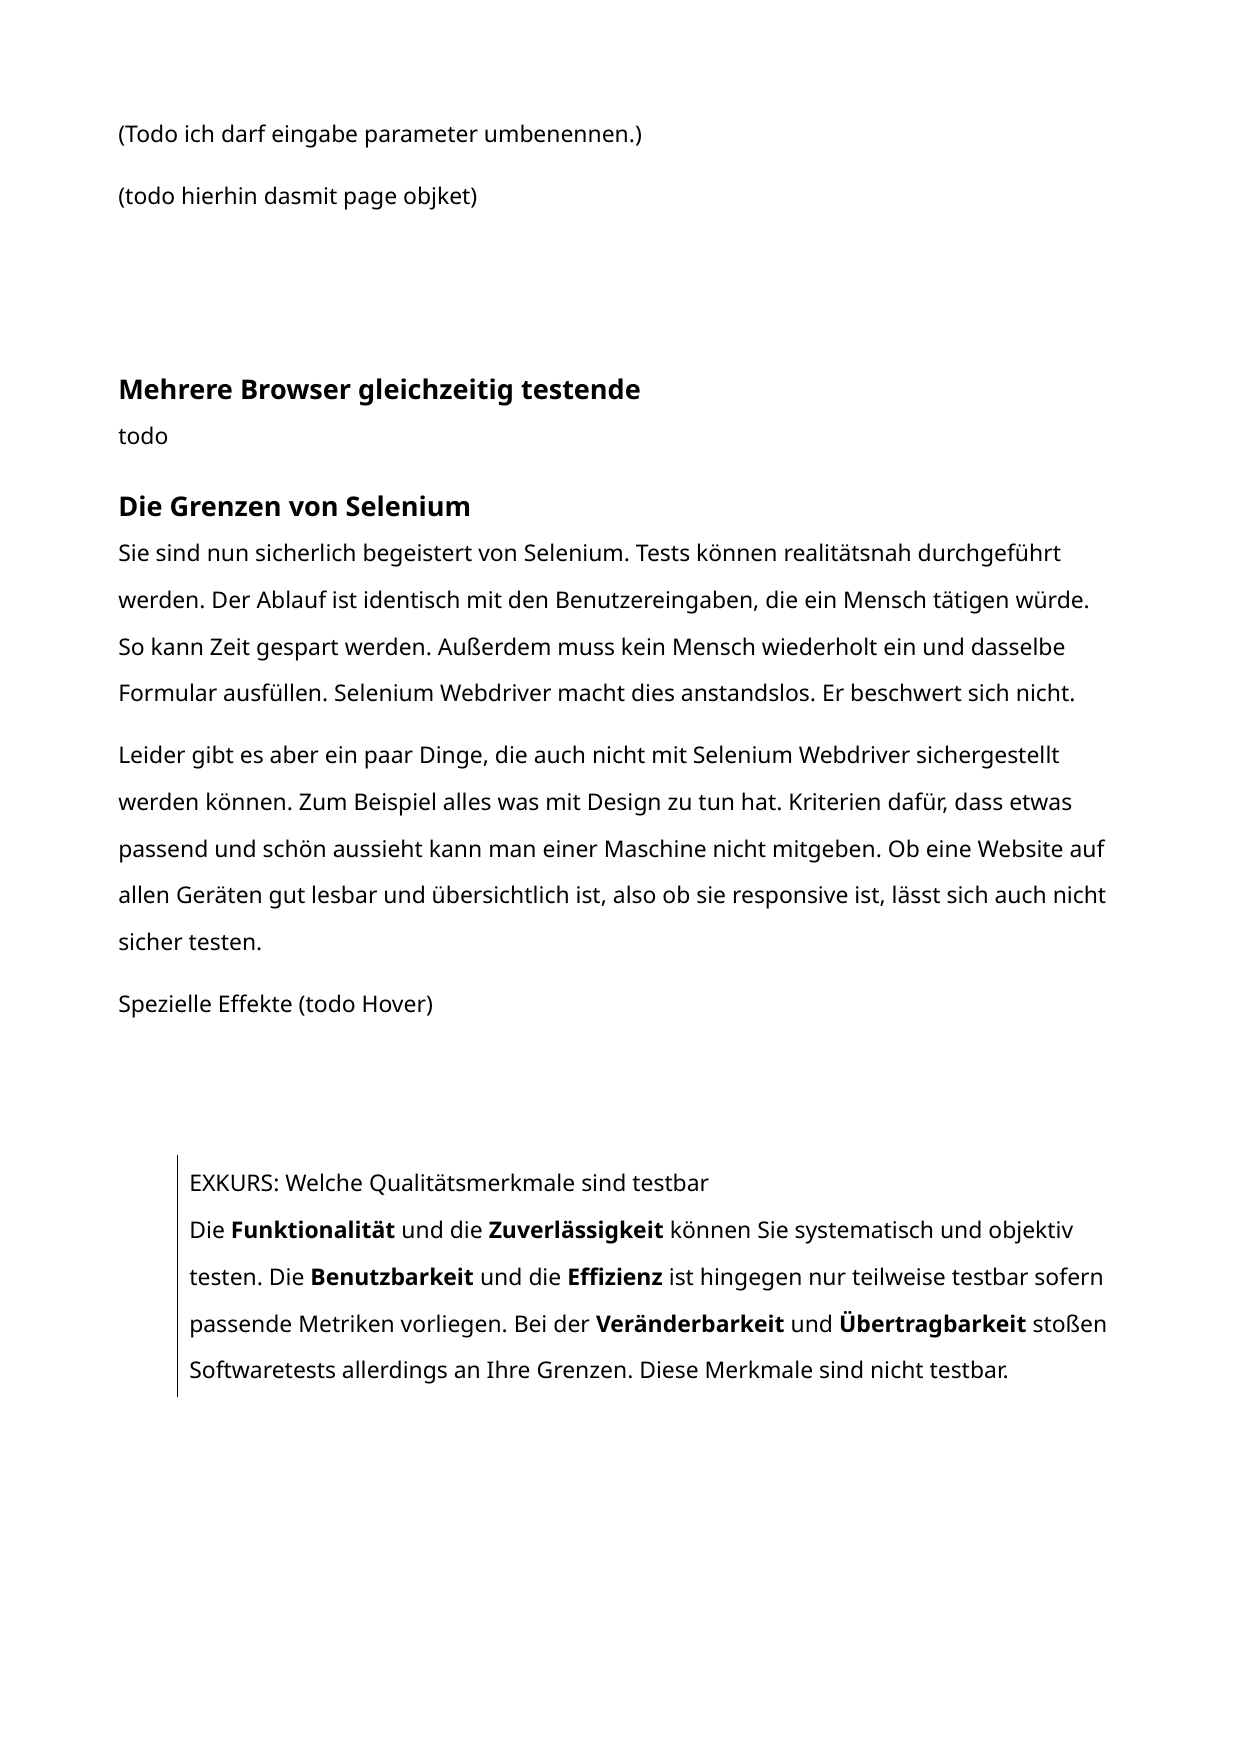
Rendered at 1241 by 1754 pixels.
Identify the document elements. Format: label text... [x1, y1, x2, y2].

text (Todo ich darf eingabe parameter umbenennen.) [118, 118, 1122, 149]
text Leider gibt es aber ein paar Dinge, die auch nicht mit Selenium Webdriver sichergestellt werden können. Zum Beispiel alles was mit Design zu tun hat. Kriterien dafür, dass etwas passend und schön aussieht kann man einer Maschine nicht mitgeben. Ob eine Website auf allen Geräten gut lesbar und übersichtlich ist, also ob sie responsive ist, lässt sich auch nicht sicher testen. [118, 739, 1122, 957]
text todo [118, 419, 1122, 451]
text Sie sind nun sicherlich begeistert von Selenium. Tests können realitätsnah durchgeführt werden. Der Ablauf ist identisch mit den Benutzereingaben, die ein Mensch tätigen würde. So kann Zeit gespart werden. Außerdem muss kein Mensch wiederholt ein und dasselbe Formular ausfüllen. Selenium Webdriver macht dies anstandslos. Er beschwert sich nicht. [118, 537, 1122, 708]
subtitle Die Grenzen von Selenium [118, 487, 1122, 524]
text EXKURS: Welche Qualitätsmerkmale sind testbar Die Funktionalität und die Zuverlässigkeit können Sie systematisch und objektiv testen. Die Benutzbarkeit und die Effizienz ist hingegen nur teilweise testbar sofern passende Metriken vorliegen. Bei der Veränderbarkeit und Übertragbarkeit stoßen Softwaretests allerdings an Ihre Grenzen. Diese Merkmale sind nicht testbar. [178, 1155, 1122, 1397]
subtitle Mehrere Browser gleichzeitig testende [118, 370, 1122, 407]
text (todo hierhin dasmit page objket) [118, 179, 1122, 211]
text Spezielle Effekte (todo Hover) [118, 988, 1122, 1019]
